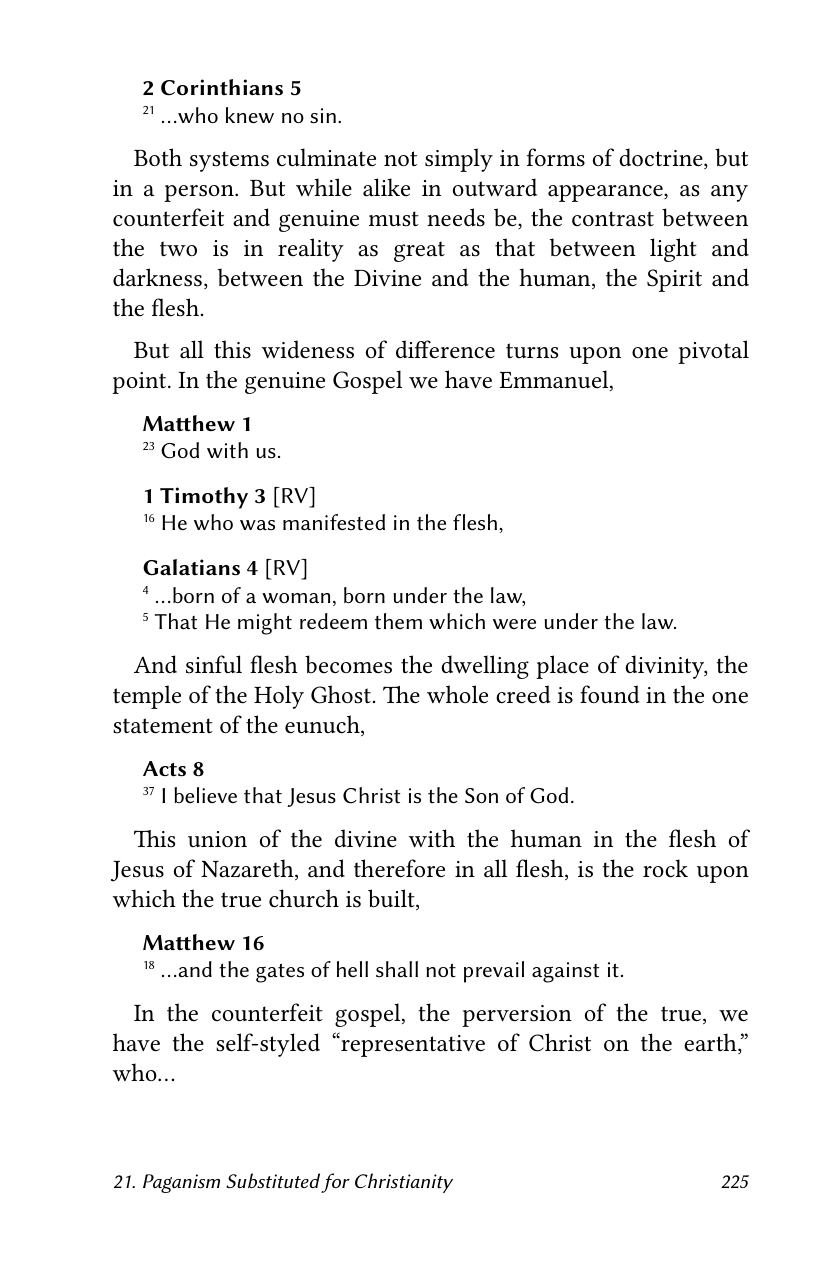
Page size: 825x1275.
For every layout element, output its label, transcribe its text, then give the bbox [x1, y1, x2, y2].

text 2 Corinthians 5 [142, 75, 750, 101]
text In the counterfeit gospel, the perversion of the true, we have the self-styled “representative of Christ on the earth,” who… [112, 999, 750, 1087]
text Acts 8 [142, 756, 750, 782]
text 5 That He might redeem them which were under the law. [142, 609, 720, 635]
text 21 ...who knew no sin. [142, 103, 720, 129]
text Matthew 16 [142, 929, 750, 956]
text 37 I believe that Jesus Christ is the Son of God. [142, 783, 720, 809]
text 16 He who was manifested in the flesh, [142, 510, 720, 536]
text 4 ...born of a woman, born under the law, [142, 582, 720, 609]
text This union of the divine with the human in the flesh of Jesus of Nazareth, and therefore in all flesh, is the rock upon which the true church is built, [112, 825, 750, 913]
text Galatians 4 [RV] [142, 555, 750, 581]
text And sinful flesh becomes the dwelling place of divinity, the temple of the Holy Ghost. The whole creed is found in the one statement of the eunuch, [112, 651, 750, 739]
text 18 ...and the gates of hell shall not prevail against it. [142, 957, 720, 983]
text Both systems culminate not simply in forms of doctrine, but in a person. But while alike in outward appearance, as any counterfeit and genuine must needs be, the contrast between the two is in reality as great as that between light and darkness, between the Divine and the human, the Spirit and the flesh. [112, 144, 750, 322]
text But all this wideness of difference turns upon one pivotal point. In the genuine Gospel we have Emmanuel, [112, 336, 750, 394]
text 1 Timothy 3 [RV] [142, 483, 750, 509]
text 23 God with us. [142, 438, 720, 464]
text Matthew 1 [142, 411, 750, 437]
